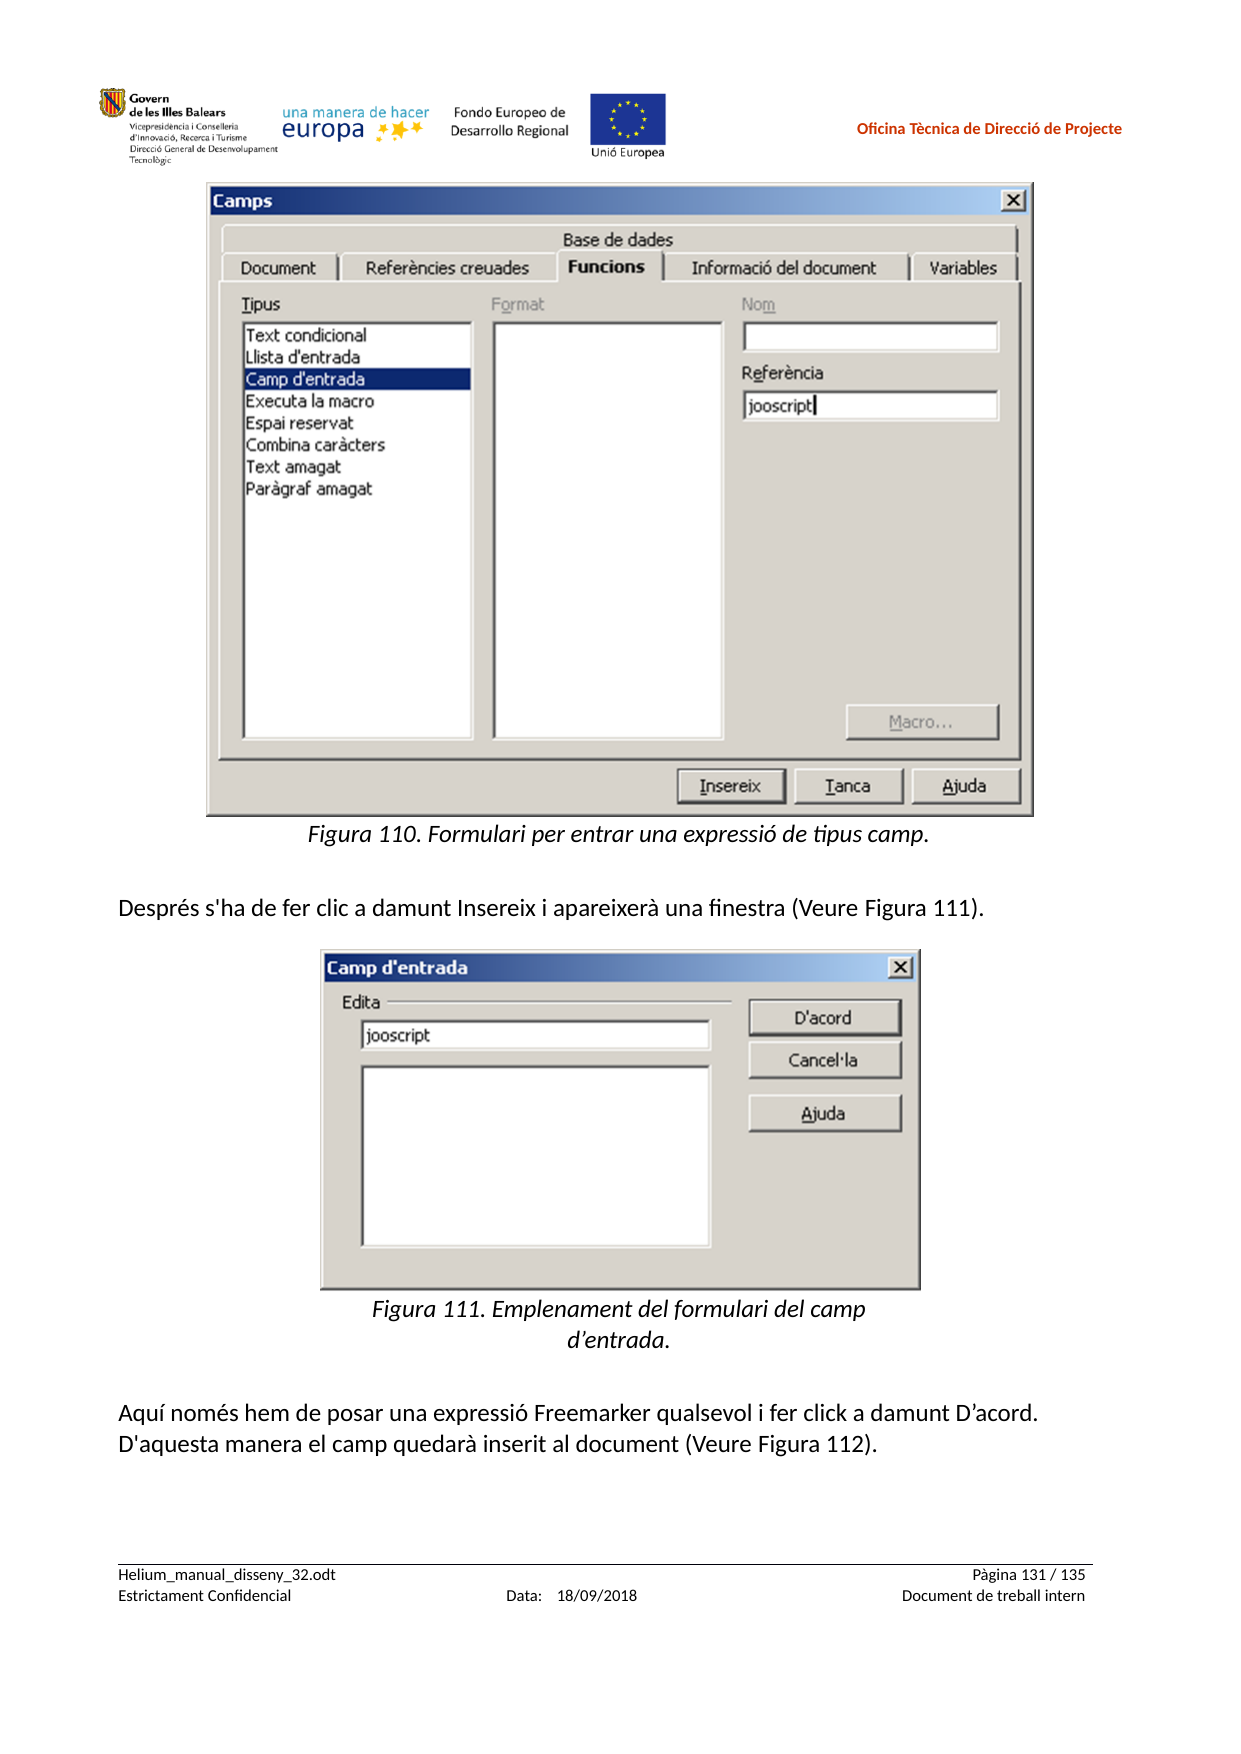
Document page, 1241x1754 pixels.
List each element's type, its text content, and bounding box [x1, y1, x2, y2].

text Figura 111. Emplenament del formulari del camp d’entrada. [318, 1294, 922, 1354]
text Aquí només hem de posar una expressió Freemarker qualsevol i fer click a damunt D’acord. D'aquesta manera el camp quedarà inserit al document (Veure Figura 112). [118, 1398, 1122, 1459]
picture [318, 947, 923, 1294]
picture [204, 180, 1036, 819]
picture [99, 87, 668, 166]
text Després s'ha de fer clic a damunt Insereix i apareixerà una finestra (Veure Figura 111). [118, 892, 1122, 922]
text Figura 110. Formulari per entrar una expressió de tipus camp. [204, 819, 1036, 849]
